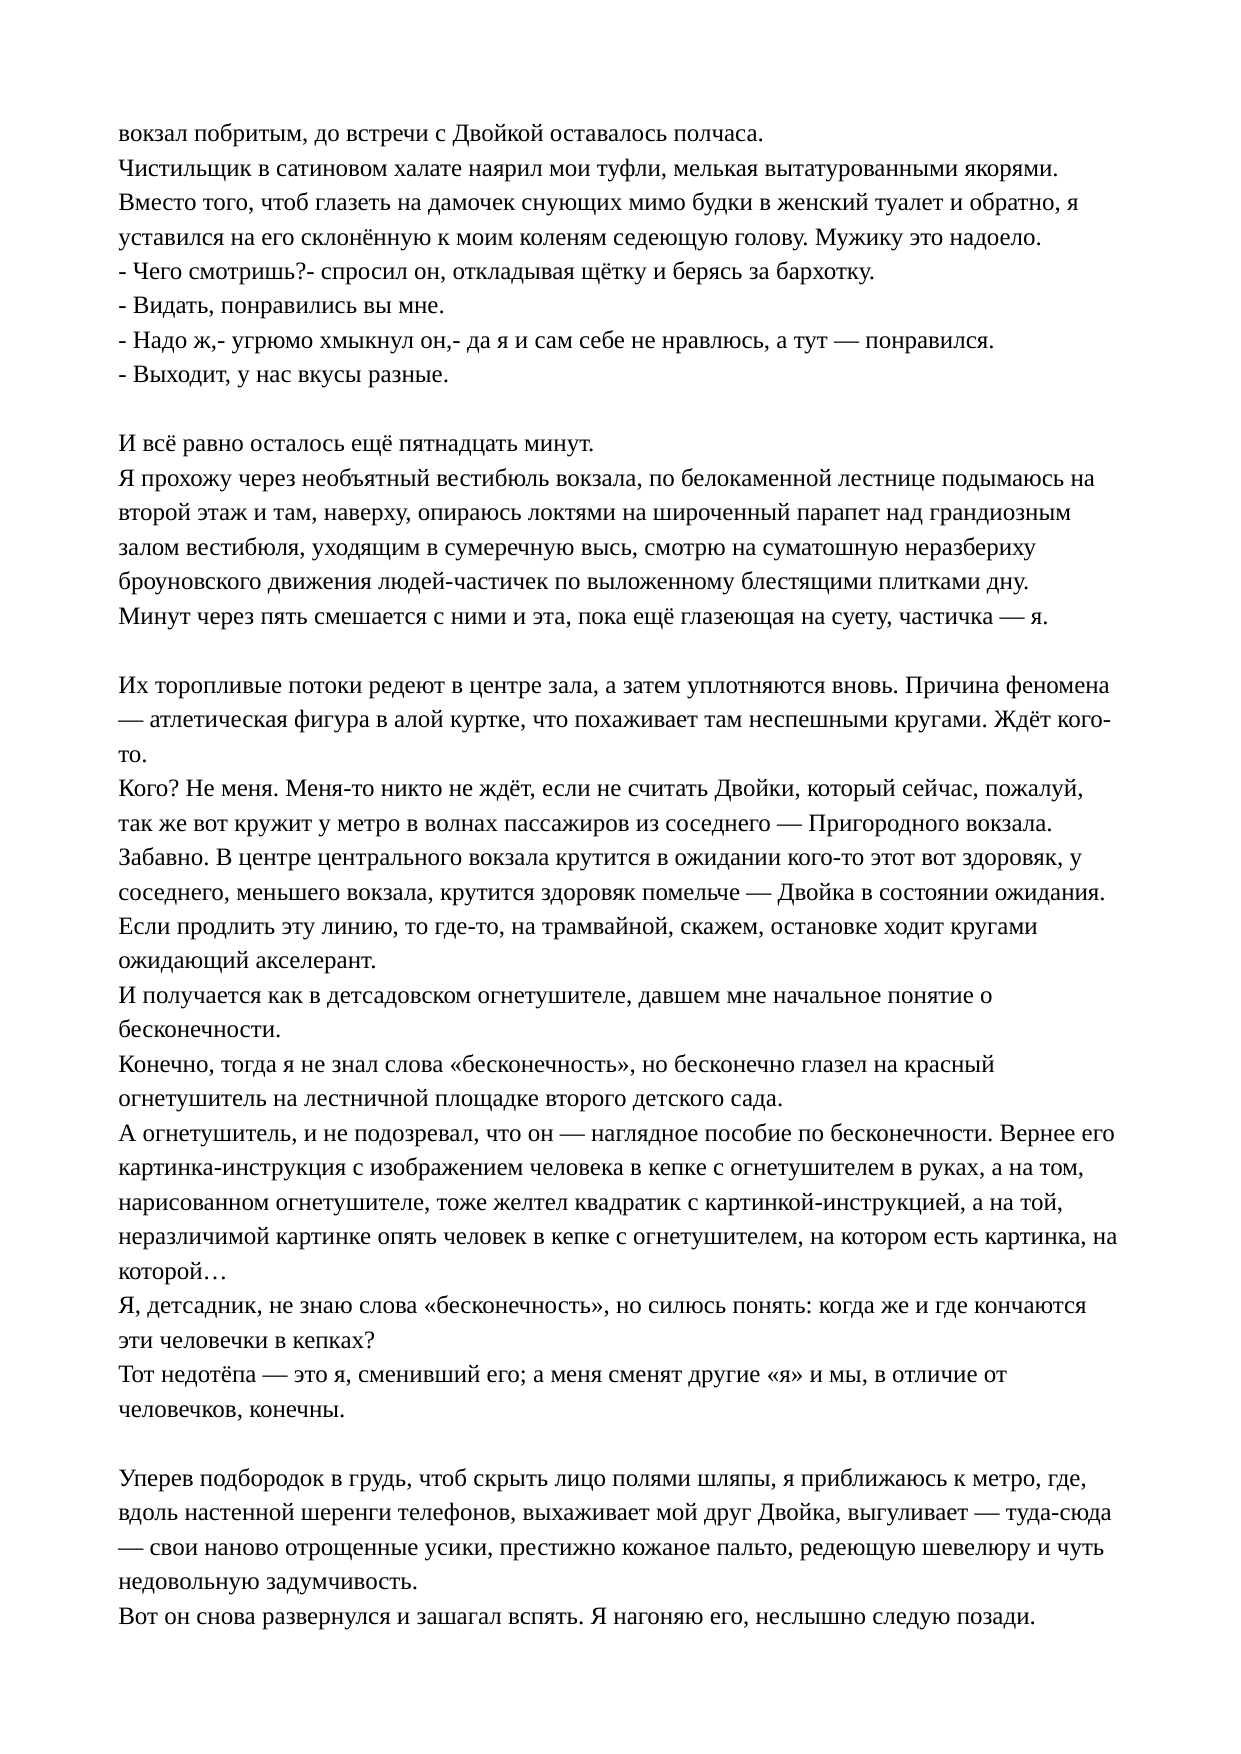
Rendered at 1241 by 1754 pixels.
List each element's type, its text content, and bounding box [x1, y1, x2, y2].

text А огнетушитель, и не подозревал, что он — наглядное пособие по бесконечности. Вернее его картинка-инструкция с изображением человека в кепке с огнетушителем в руках, а на том, нарисованном огнетушителе, тоже желтел квадратик с картинкой-инструкцией, а на той, неразличимой картинке опять человек в кепке с огнетушителем, на котором есть картинка, на которой… [118, 1118, 1122, 1285]
text И получается как в детсадовском огнетушителе, давшем мне начальное понятие о бесконечности. [118, 980, 1122, 1043]
text Конечно, тогда я не знал слова «бесконечность», но бесконечно глазел на красный огнетушитель на лестничной площадке второго детского сада. [118, 1049, 1122, 1112]
text - Чего смотришь?- спросил он, откладывая щётку и берясь за бархотку. [118, 256, 1122, 285]
text Если продлить эту линию, то где-то, на трамвайной, скажем, остановке ходит кругами ожидающий акселерант. [118, 911, 1122, 974]
text вокзал побритым, до встречи с Двойкой оставалось полчаса. [118, 118, 1122, 147]
text Я, детсадник, не знаю слова «бесконечность», но силюсь понять: когда же и где кончаются эти человечки в кепках? [118, 1290, 1122, 1354]
text - Надо ж,- угрюмо хмыкнул он,- да я и сам себе не нравлюсь, а тут — понравился. [118, 325, 1122, 354]
text И всё равно осталось ещё пятнадцать минут. [118, 428, 1122, 457]
text Кого? Не меня. Меня-то никто не ждёт, если не считать Двойки, который сейчас, пожалуй, так же вот кружит у метро в волнах пассажиров из соседнего — Пригородного вокзала. [118, 773, 1122, 836]
text Тот недотёпа — это я, сменивший его; а меня сменят другие «я» и мы, в отличие от человечков, конечны. [118, 1359, 1122, 1423]
text Минут через пять смешается с ними и эта, пока ещё глазеющая на суету, частичка — я. [118, 601, 1122, 629]
text Забавно. В центре центрального вокзала крутится в ожидании кого-то этот вот здоровяк, у соседнего, меньшего вокзала, крутится здоровяк помельче — Двойка в состоянии ожидания. [118, 842, 1122, 905]
text - Видать, понравились вы мне. [118, 291, 1122, 319]
text Чистильщик в сатиновом халате наярил мои туфли, мелькая вытатурованными якорями. Вместо того, чтоб глазеть на дамочек снующих мимо будки в женский туалет и обратно, я уставился на его склонённую к моим коленям седеющую голову. Мужику это надоело. [118, 153, 1122, 250]
text Вот он снова развернулся и зашагал вспять. Я нагоняю его, неслышно следую позади. [118, 1601, 1122, 1629]
text Я прохожу через необъятный вестибюль вокзала, по белокаменной лестнице подымаюсь на второй этаж и там, наверху, опираюсь локтями на широченный парапет над грандиозным залом вестибюля, уходящим в сумеречную высь, смотрю на суматошную неразбериху броуновского движения людей-частичек по выложенному блестящими плитками дну. [118, 463, 1122, 595]
text - Выходит, у нас вкусы разные. [118, 359, 1122, 388]
text Их торопливые потоки редеют в центре зала, а затем уплотняются вновь. Причина феномена — атлетическая фигура в алой куртке, что похаживает там неспешными кругами. Ждёт кого-то. [118, 670, 1122, 767]
text Уперев подбородок в грудь, чтоб скрыть лицо полями шляпы, я приближаюсь к метро, где, вдоль настенной шеренги телефонов, выхаживает мой друг Двойка, выгуливает — туда-сюда — свои наново отрощенные усики, престижно кожаное пальто, редеющую шевелюру и чуть недовольную задумчивость. [118, 1463, 1122, 1595]
